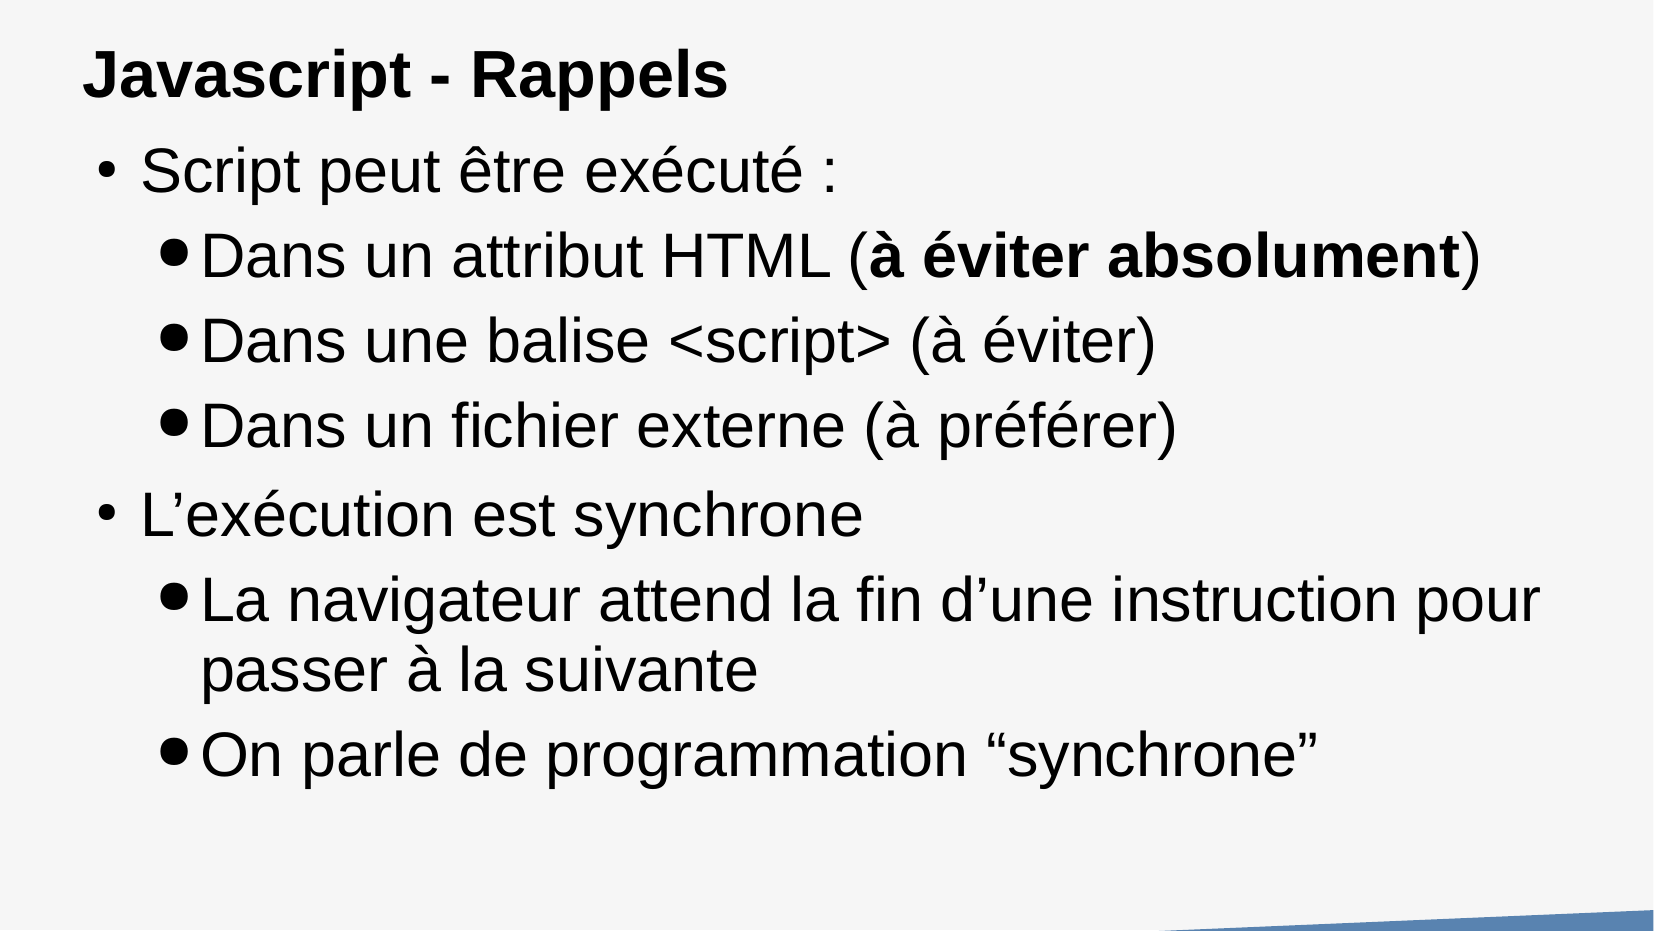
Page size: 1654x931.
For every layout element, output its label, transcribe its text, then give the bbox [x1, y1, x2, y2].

title Javascript - Rappels [82, 37, 1571, 114]
list Script peut être exécuté : Dans un attribut HTML (à éviter absolument) Dans une balise <script> (à éviter) Dans un fichier externe (à préférer) L’exécution est synchrone La navigateur attend la fin d’une instruction pour passer à la suivante On parle de programmation “synchrone” [80, 135, 1620, 798]
text_box [1158, 910, 1654, 931]
